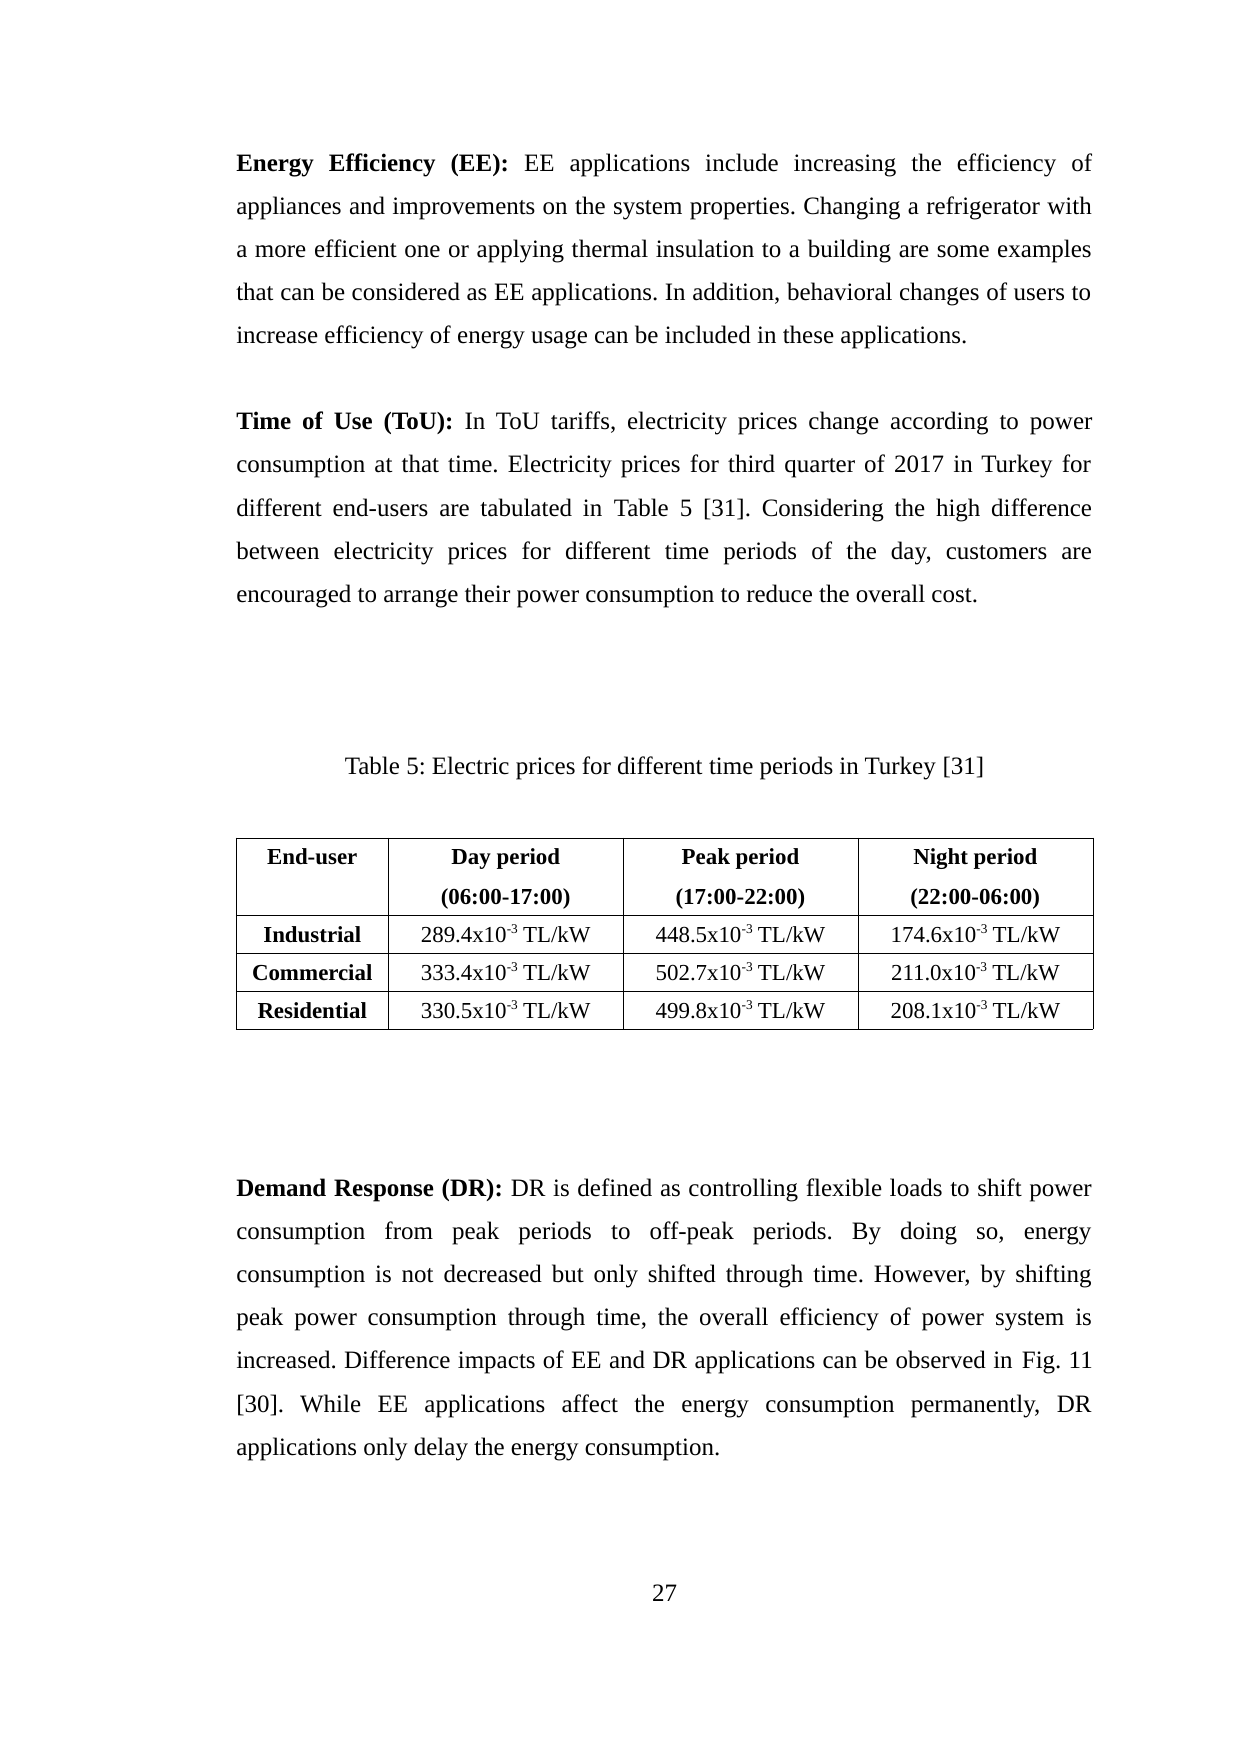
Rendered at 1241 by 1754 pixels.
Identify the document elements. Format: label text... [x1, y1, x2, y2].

table_header Day period (06:00-17:00) [389, 839, 623, 915]
text Time of Use (ToU): In ToU tariffs, electricity prices change according to power consumption at that time. Electricity prices for third quarter of 2017 in Turkey for different end-users are tabulated in Table 5 [31]. Considering the high difference between electricity prices for different time periods of the day, customers are encouraged to arrange their power consumption to reduce the overall cost. [236, 406, 1093, 608]
table_cell 211.0x10-3 TL/kW [859, 954, 1093, 991]
table_cell Commercial [237, 954, 388, 991]
table_cell Residential [237, 992, 388, 1029]
table_header Peak period (17:00-22:00) [624, 839, 858, 915]
table_cell 330.5x10-3 TL/kW [389, 992, 623, 1029]
text Demand Response (DR): DR is defined as controlling flexible loads to shift power consumption from peak periods to off-peak periods. By doing so, energy consumption is not decreased but only shifted through time. However, by shifting peak power consumption through time, the overall efficiency of power system is increased. Difference impacts of EE and DR applications can be observed in Fig. 11 [30]. While EE applications affect the energy consumption permanently, DR applications only delay the energy consumption. [236, 1173, 1093, 1461]
table_header Night period (22:00-06:00) [859, 839, 1093, 915]
table_cell 448.5x10-3 TL/kW [624, 916, 858, 953]
table_cell 502.7x10-3 TL/kW [624, 954, 858, 991]
table_cell 333.4x10-3 TL/kW [389, 954, 623, 991]
table_cell 208.1x10-3 TL/kW [859, 992, 1093, 1029]
table_cell 499.8x10-3 TL/kW [624, 992, 858, 1029]
text Energy Efficiency (EE): EE applications include increasing the efficiency of appliances and improvements on the system properties. Changing a refrigerator with a more efficient one or applying thermal insulation to a building are some examples that can be considered as EE applications. In addition, behavioral changes of users to increase efficiency of energy usage can be included in these applications. [236, 148, 1093, 349]
table_header End-user [237, 839, 388, 915]
table_cell 174.6x10-3 TL/kW [859, 916, 1093, 953]
text Table 5: Electric prices for different time periods in Turkey [31] [236, 751, 1093, 780]
table_cell Industrial [237, 916, 388, 953]
table_cell 289.4x10-3 TL/kW [389, 916, 623, 953]
